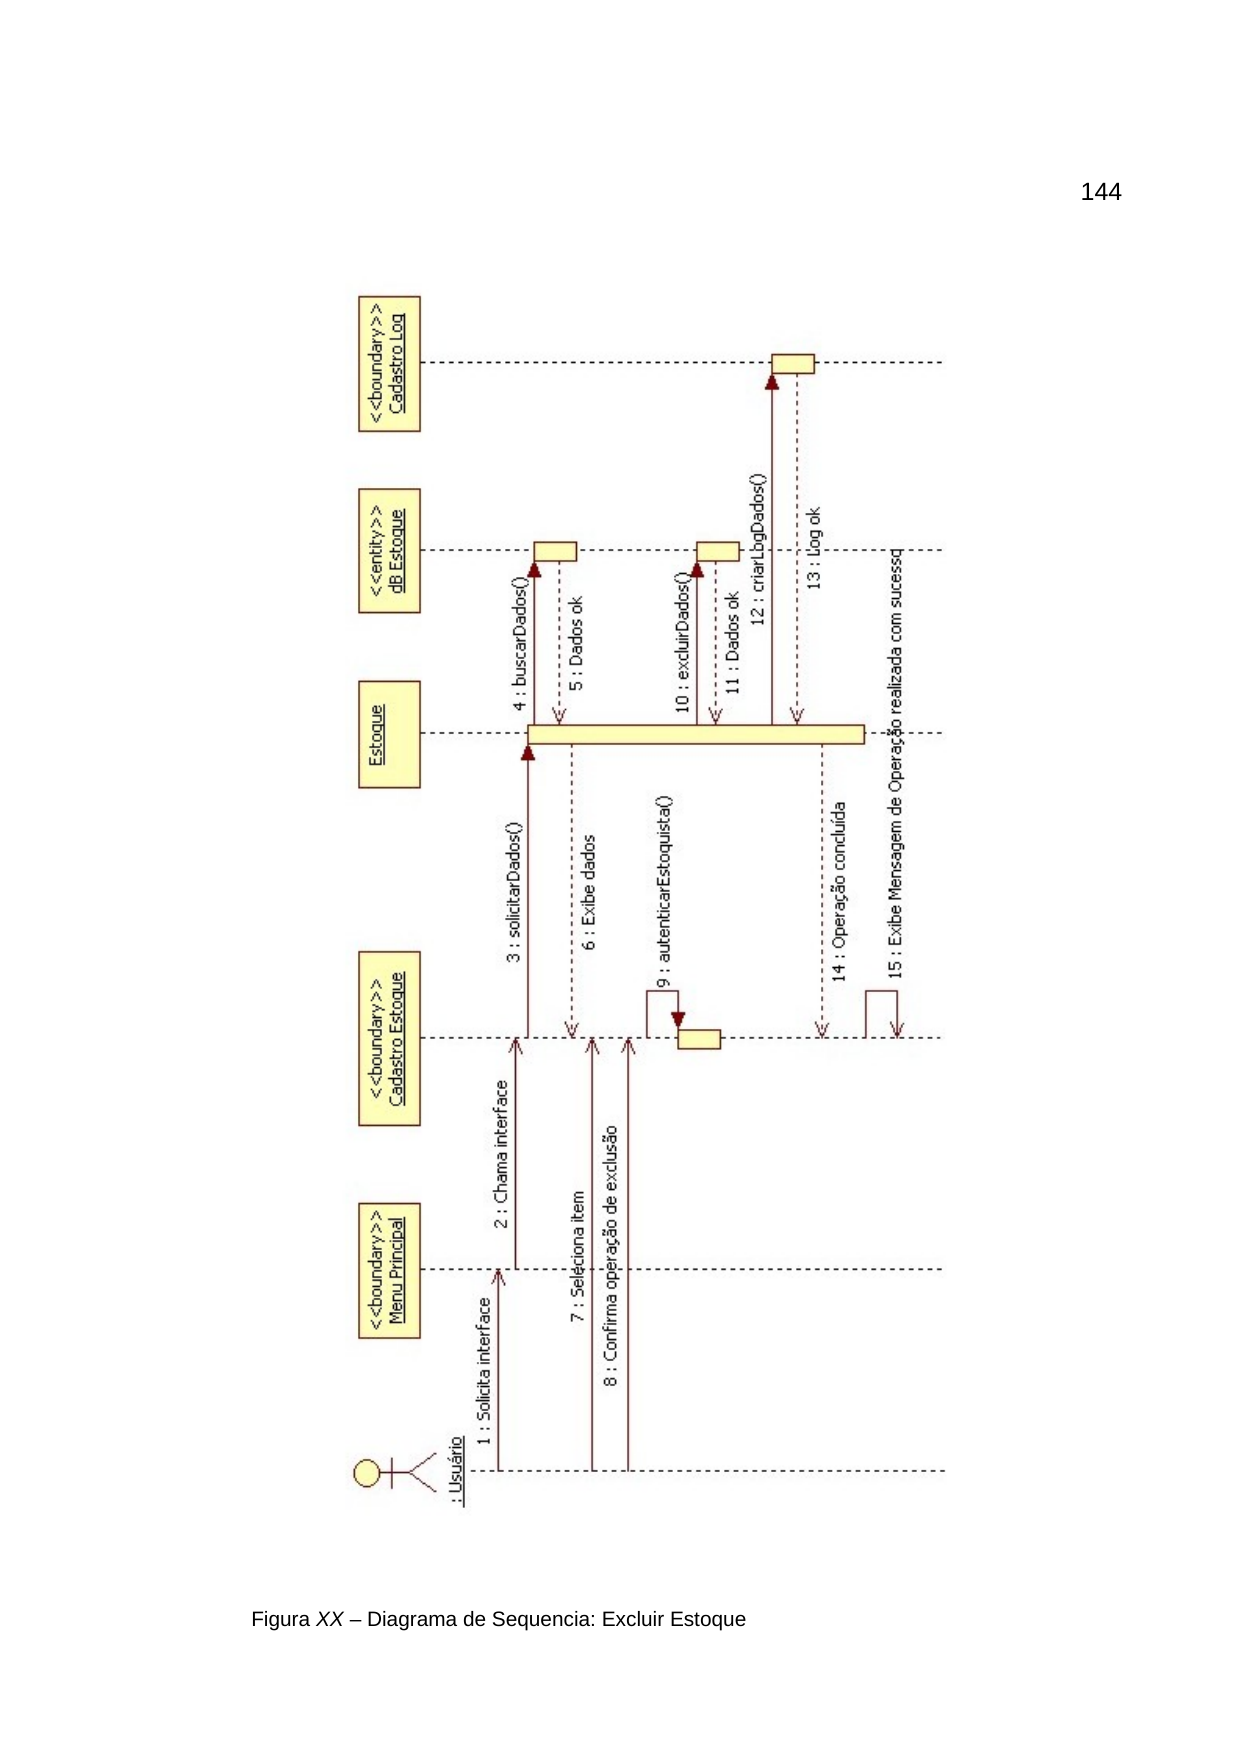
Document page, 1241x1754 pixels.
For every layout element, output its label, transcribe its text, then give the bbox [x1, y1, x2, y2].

picture [321, 265, 978, 1558]
text Figura XX – Diagrama de Sequencia: Excluir Estoque [177, 1607, 1122, 1631]
